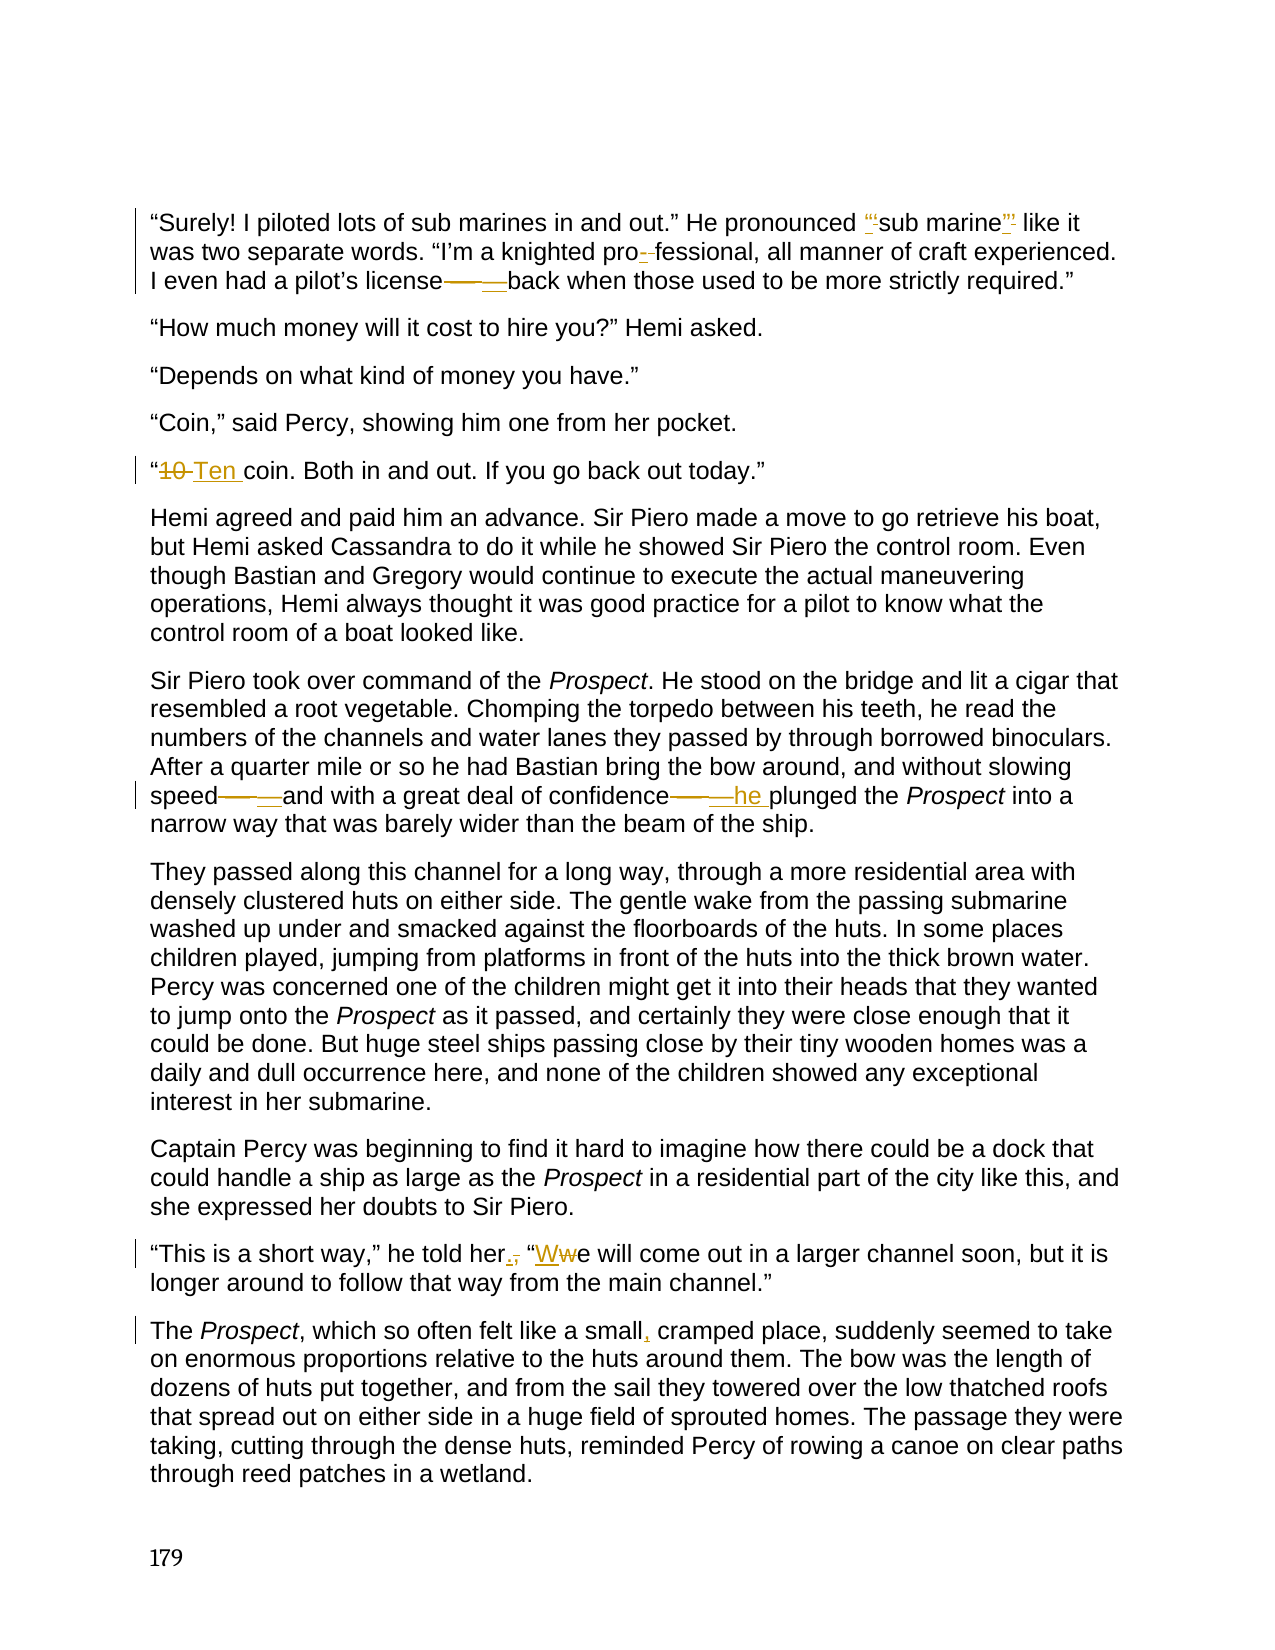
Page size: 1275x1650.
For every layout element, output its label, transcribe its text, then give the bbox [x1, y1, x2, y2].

text “Coin,” said Percy, showing him one from her pocket. [150, 408, 1125, 437]
text Sir Piero took over command of the Prospect. He stood on the bridge and lit a cigar that resembled a root vegetable. Chomping the torpedo between his teeth, he read the numbers of the channels and water lanes they passed by through borrowed binoculars. After a quarter mile or so he had Bastian bring the bow around, and without slowing speed—and with a great deal of confidence—he plunged the Prospect into a narrow way that was barely wider than the beam of the ship. [150, 666, 1125, 838]
text “How much money will it cost to hire you?” Hemi asked. [150, 313, 1125, 342]
text They passed along this channel for a long way, through a more residential area with densely clustered huts on either side. The gentle wake from the passing submarine washed up under and smacked against the floorboards of the huts. In some places children played, jumping from platforms in front of the huts into the thick brown water. Percy was concerned one of the children might get it into their heads that they wanted to jump onto the Prospect as it passed, and certainly they were close enough that it could be done. But huge steel ships passing close by their tiny wooden homes was a daily and dull occurrence here, and none of the children showed any exceptional interest in her submarine. [150, 857, 1125, 1116]
text “Depends on what kind of money you have.” [150, 361, 1125, 389]
text The Prospect, which so often felt like a small, cramped place, suddenly seemed to take on enormous proportions relative to the huts around them. The bow was the length of dozens of huts put together, and from the sail they towered over the low thatched roofs that spread out on either side in a huge field of sprouted homes. The passage they were taking, cutting through the dense huts, reminded Percy of rowing a canoe on clear paths through reed patches in a wetland. [150, 1316, 1125, 1488]
text “Ten coin. Both in and out. If you go back out today.” [150, 456, 1125, 484]
text Hemi agreed and paid him an advance. Sir Piero made a move to go retrieve his boat, but Hemi asked Cassandra to do it while he showed Sir Piero the control room. Even though Bastian and Gregory would continue to execute the actual maneuvering operations, Hemi always thought it was good practice for a pilot to know what the control room of a boat looked like. [150, 503, 1125, 647]
text “This is a short way,” he told her. “We will come out in a larger channel soon, but it is longer around to follow that way from the main channel.” [150, 1239, 1125, 1297]
text Captain Percy was beginning to find it hard to imagine how there could be a dock that could handle a ship as large as the Prospect in a residential part of the city like this, and she expressed her doubts to Sir Piero. [150, 1134, 1125, 1221]
text “Surely! I piloted lots of sub marines in and out.” He pronounced “sub marine” like it was two separate words. “I’m a knighted pro-fessional, all manner of craft experienced. I even had a pilot’s license—back when those used to be more strictly required.” [150, 208, 1125, 294]
